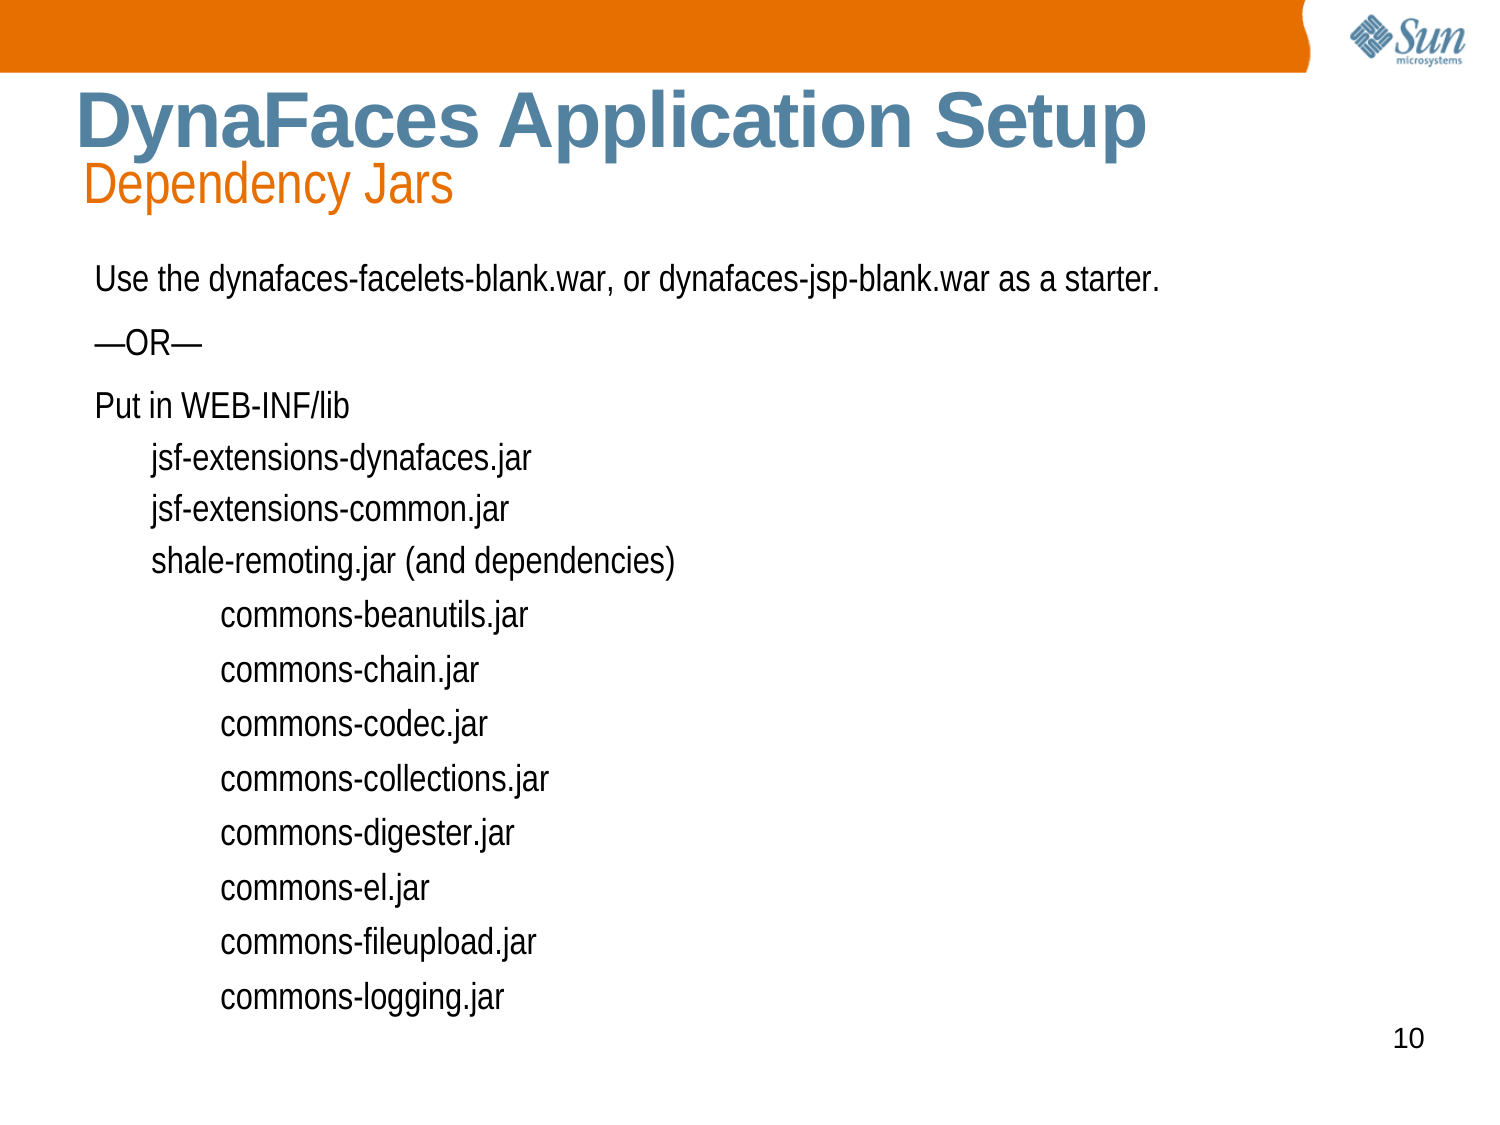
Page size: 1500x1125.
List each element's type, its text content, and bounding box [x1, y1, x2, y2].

picture [0, 0, 1500, 75]
list Use the dynafaces-facelets-blank.war, or dynafaces-jsp-blank.war as a starter. —OR— Put in WEB-INF/lib jsf-extensions-dynafaces.jar jsf-extensions-common.jar shale-remoting.jar (and dependencies) commons-beanutils.jar commons-chain.jar commons-codec.jar commons-collections.jar commons-digester.jar commons-el.jar commons-fileupload.jar commons-logging.jar [75, 262, 1412, 1030]
text_box Dependency Jars [83, 157, 1351, 225]
title DynaFaces Application Setup [75, 83, 1437, 188]
